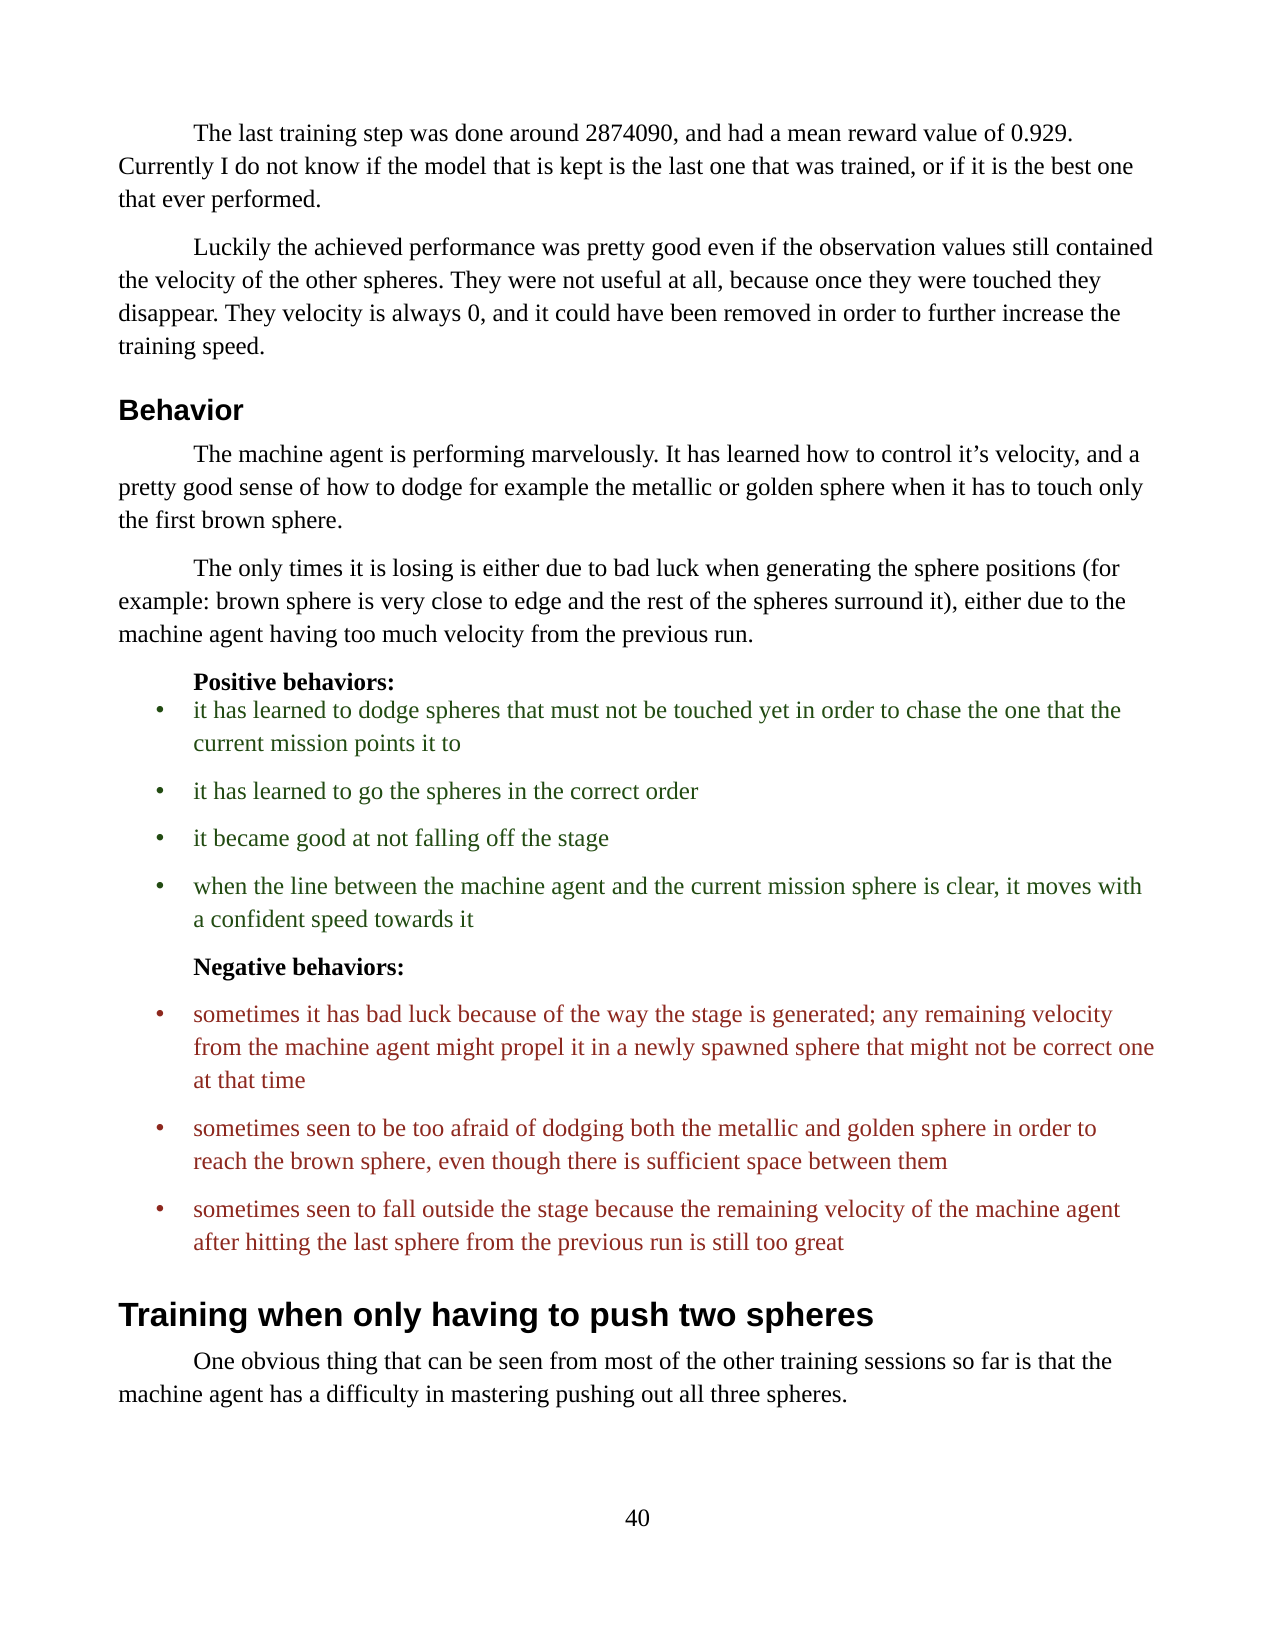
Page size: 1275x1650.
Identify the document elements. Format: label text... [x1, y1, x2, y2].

list it has learned to dodge spheres that must not be touched yet in order to chase the one that the current mission points it to [156, 695, 1157, 757]
list sometimes it has bad luck because of the way the stage is generated; any remaining velocity from the machine agent might propel it in a newly spawned sphere that might not be correct one at that time [156, 999, 1157, 1094]
text Luckily the achieved performance was pretty good even if the observation values still contained the velocity of the other spheres. They were not useful at all, because once they were touched they disappear. They velocity is always 0, and it could have been removed in order to further increase the training speed. [118, 232, 1157, 359]
list it became good at not falling off the stage [156, 823, 1157, 852]
list Negative behaviors: [156, 952, 1157, 981]
subtitle Training when only having to push two spheres [118, 1295, 1157, 1334]
text One obvious thing that can be seen from most of the other training sessions so far is that the machine agent has a difficulty in mastering pushing out all three spheres. [118, 1346, 1157, 1408]
list sometimes seen to be too afraid of dodging both the metallic and golden sphere in order to reach the brown sphere, even though there is sufficient space between them [156, 1113, 1157, 1175]
list it has learned to go the spheres in the correct order [156, 776, 1157, 805]
list sometimes seen to fall outside the stage because the remaining velocity of the machine agent after hitting the last sphere from the previous run is still too great [156, 1194, 1157, 1255]
text Positive behaviors: [118, 667, 1157, 695]
text The last training step was done around 2874090, and had a mean reward value of 0.929. Currently I do not know if the model that is kept is the last one that was trained, or if it is the best one that ever performed. [118, 118, 1157, 213]
text The only times it is losing is either due to bad luck when generating the sphere positions (for example: brown sphere is very close to edge and the rest of the spheres surround it), either due to the machine agent having too much velocity from the previous run. [118, 553, 1157, 648]
list when the line between the machine agent and the current mission sphere is clear, it moves with a confident speed towards it [156, 871, 1157, 933]
text The machine agent is performing marvelously. It has learned how to control it’s velocity, and a pretty good sense of how to dodge for example the metallic or golden sphere when it has to touch only the first brown sphere. [118, 439, 1157, 534]
subtitle Behavior [118, 393, 1157, 427]
